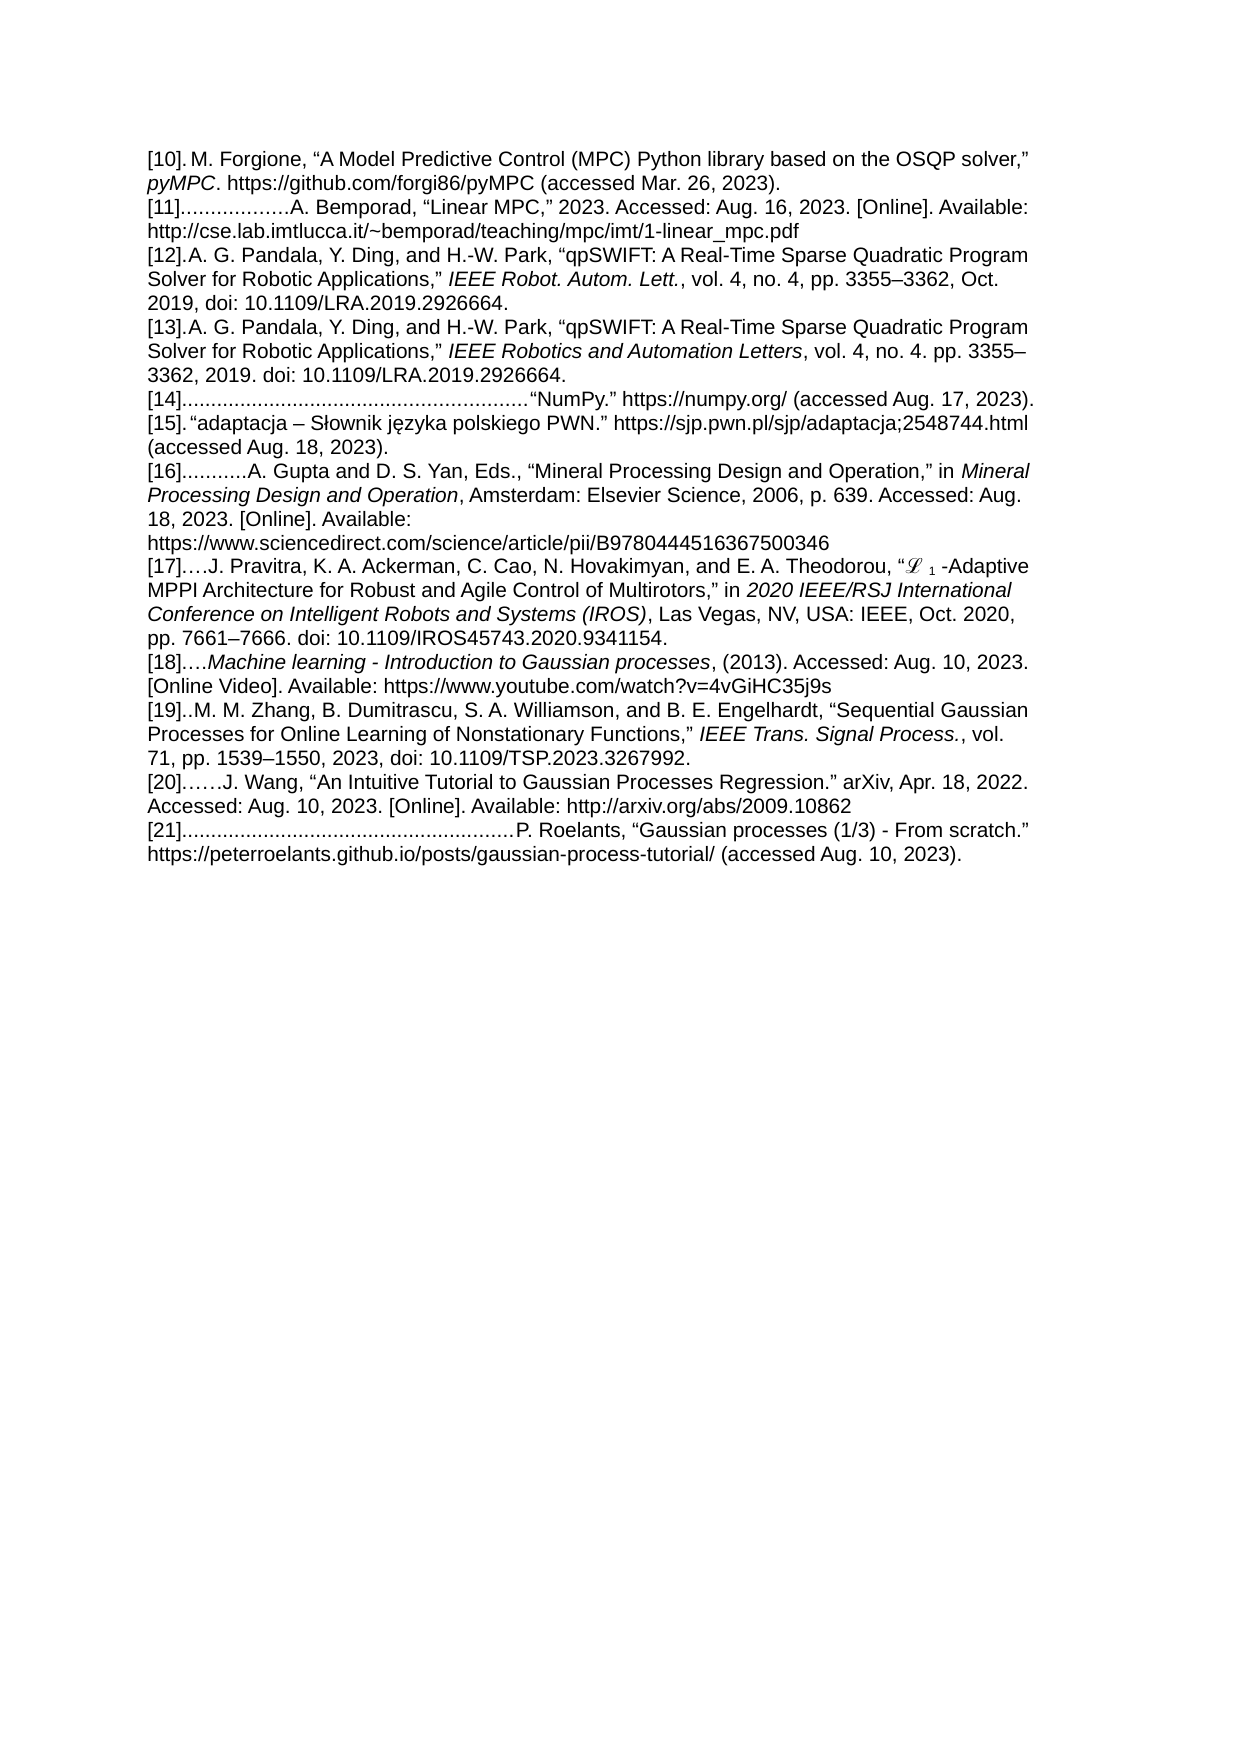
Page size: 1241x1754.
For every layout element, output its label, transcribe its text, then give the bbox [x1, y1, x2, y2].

text [20] J. Wang, “An Intuitive Tutorial to Gaussian Processes Regression.” arXiv, Apr. 18, 2022. Accessed: Aug. 10, 2023. [Online]. Available: http://arxiv.org/abs/2009.10862 [147, 770, 1035, 818]
text [12] A. G. Pandala, Y. Ding, and H.-W. Park, “qpSWIFT: A Real-Time Sparse Quadratic Program Solver for Robotic Applications,” IEEE Robot. Autom. Lett., vol. 4, no. 4, pp. 3355–3362, Oct. 2019, doi: 10.1109/LRA.2019.2926664. [147, 243, 1035, 315]
text [14] “NumPy.” https://numpy.org/ (accessed Aug. 17, 2023). [147, 387, 1035, 411]
text [19] M. M. Zhang, B. Dumitrascu, S. A. Williamson, and B. E. Engelhardt, “Sequential Gaussian Processes for Online Learning of Nonstationary Functions,” IEEE Trans. Signal Process., vol. 71, pp. 1539–1550, 2023, doi: 10.1109/TSP.2023.3267992. [147, 698, 1035, 770]
text [17] J. Pravitra, K. A. Ackerman, C. Cao, N. Hovakimyan, and E. A. Theodorou, “ℒ 1 -Adaptive MPPI Architecture for Robust and Agile Control of Multirotors,” in 2020 IEEE/RSJ International Conference on Intelligent Robots and Systems (IROS), Las Vegas, NV, USA: IEEE, Oct. 2020, pp. 7661–7666. doi: 10.1109/IROS45743.2020.9341154. [147, 554, 1035, 650]
text [10] M. Forgione, “A Model Predictive Control (MPC) Python library based on the OSQP solver,” pyMPC. https://github.com/forgi86/pyMPC (accessed Mar. 26, 2023). [147, 147, 1035, 195]
text [18] Machine learning - Introduction to Gaussian processes, (2013). Accessed: Aug. 10, 2023. [Online Video]. Available: https://www.youtube.com/watch?v=4vGiHC35j9s [147, 650, 1035, 698]
text [13] A. G. Pandala, Y. Ding, and H.-W. Park, “qpSWIFT: A Real-Time Sparse Quadratic Program Solver for Robotic Applications,” IEEE Robotics and Automation Letters, vol. 4, no. 4. pp. 3355–3362, 2019. doi: 10.1109/LRA.2019.2926664. [147, 315, 1035, 387]
text [15] “adaptacja – Słownik języka polskiego PWN.” https://sjp.pwn.pl/sjp/adaptacja;2548744.html (accessed Aug. 18, 2023). [147, 411, 1035, 458]
text [11] A. Bemporad, “Linear MPC,” 2023. Accessed: Aug. 16, 2023. [Online]. Available: http://cse.lab.imtlucca.it/~bemporad/teaching/mpc/imt/1-linear_mpc.pdf [147, 195, 1035, 243]
text [21] P. Roelants, “Gaussian processes (1/3) - From scratch.” https://peterroelants.github.io/posts/gaussian-process-tutorial/ (accessed Aug. 10, 2023). [147, 818, 1035, 866]
text [16] A. Gupta and D. S. Yan, Eds., “Mineral Processing Design and Operation,” in Mineral Processing Design and Operation, Amsterdam: Elsevier Science, 2006, p. 639. Accessed: Aug. 18, 2023. [Online]. Available: https://www.sciencedirect.com/science/article/pii/B9780444516367500346 [147, 458, 1035, 554]
